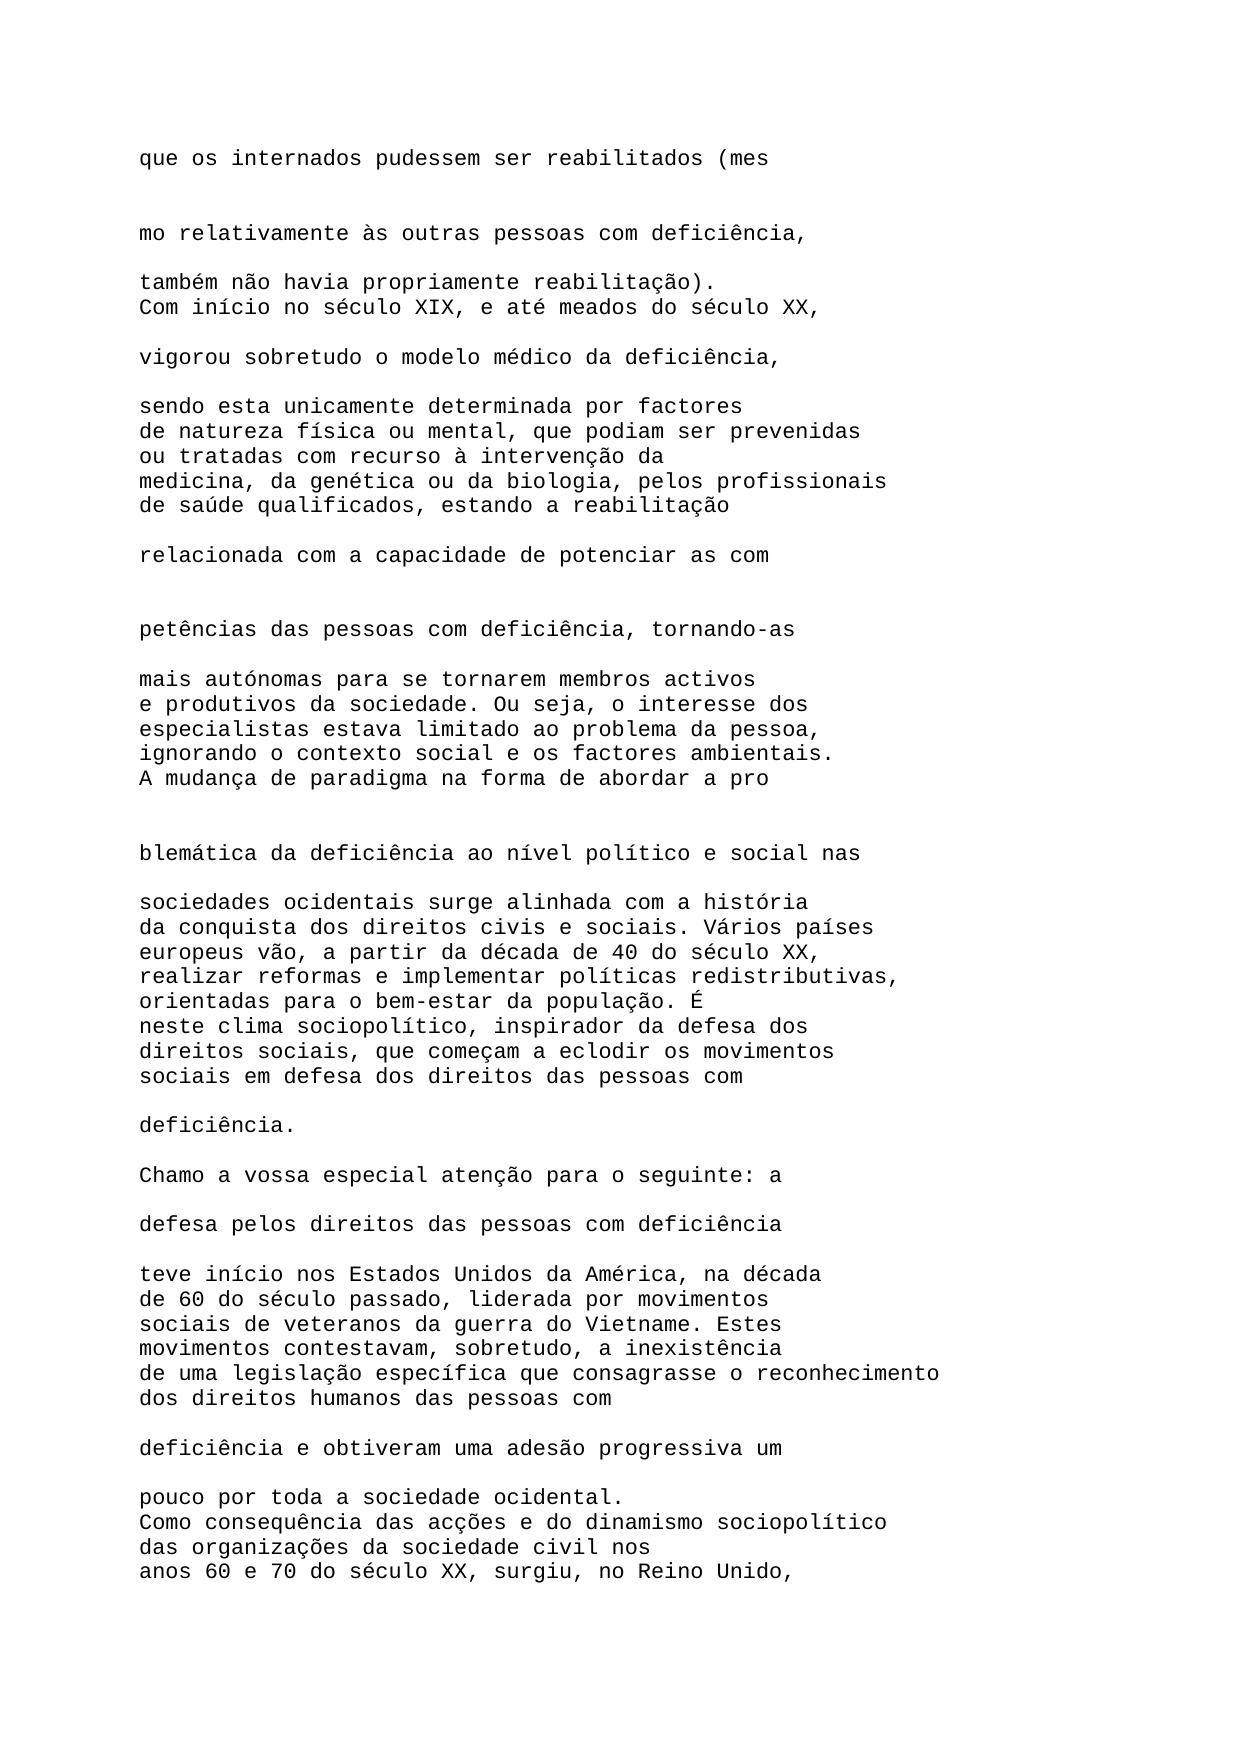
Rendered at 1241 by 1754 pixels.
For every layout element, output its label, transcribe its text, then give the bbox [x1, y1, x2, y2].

text sociais de veteranos da guerra do Vietname. Estes [139, 1313, 1101, 1338]
text orientadas para o bem-estar da população. É [139, 991, 1101, 1015]
text que os internados pudessem ser reabilitados (mes [139, 148, 1101, 172]
text defesa pelos direitos das pessoas com deficiência [139, 1214, 1101, 1238]
text movimentos contestavam, sobretudo, a inexistência [139, 1338, 1101, 1362]
text europeus vão, a partir da década de 40 do século XX, [139, 941, 1101, 966]
text petências das pessoas com deficiência, tornando-as [139, 619, 1101, 643]
text anos 60 e 70 do século XX, surgiu, no Reino Unido, [139, 1561, 1101, 1586]
text pouco por toda a sociedade ocidental. [139, 1486, 1101, 1511]
text neste clima sociopolítico, inspirador da defesa dos [139, 1015, 1101, 1040]
text Chamo a vossa especial atenção para o seguinte: a [139, 1164, 1101, 1189]
text de uma legislação específica que consagrasse o reconhecimento [139, 1362, 1101, 1387]
text sociais em defesa dos direitos das pessoas com [139, 1065, 1101, 1090]
text deficiência e obtiveram uma adesão progressiva um [139, 1437, 1101, 1462]
text vigorou sobretudo o modelo médico da deficiência, [139, 346, 1101, 371]
text sendo esta unicamente determinada por factores [139, 396, 1101, 420]
text especialistas estava limitado ao problema da pessoa, [139, 718, 1101, 743]
text ignorando o contexto social e os factores ambientais. [139, 743, 1101, 767]
text mais autónomas para se tornarem membros activos [139, 668, 1101, 693]
text das organizações da sociedade civil nos [139, 1536, 1101, 1561]
text teve início nos Estados Unidos da América, na década [139, 1263, 1101, 1288]
text medicina, da genética ou da biologia, pelos profissionais [139, 470, 1101, 495]
text de natureza física ou mental, que podiam ser prevenidas [139, 420, 1101, 445]
text Como consequência das acções e do dinamismo sociopolítico [139, 1511, 1101, 1536]
text direitos sociais, que começam a eclodir os movimentos [139, 1040, 1101, 1065]
text ou tratadas com recurso à intervenção da [139, 445, 1101, 470]
text dos direitos humanos das pessoas com [139, 1387, 1101, 1412]
text deficiência. [139, 1114, 1101, 1139]
text mo relativamente às outras pessoas com deficiência, [139, 222, 1101, 247]
text também não havia propriamente reabilitação). [139, 272, 1101, 296]
text de 60 do século passado, liderada por movimentos [139, 1288, 1101, 1313]
text A mudança de paradigma na forma de abordar a pro [139, 767, 1101, 792]
text blemática da deficiência ao nível político e social nas [139, 842, 1101, 867]
text relacionada com a capacidade de potenciar as com [139, 544, 1101, 569]
text realizar reformas e implementar políticas redistributivas, [139, 966, 1101, 991]
text da conquista dos direitos civis e sociais. Vários países [139, 916, 1101, 941]
text Com início no século XIX, e até meados do século XX, [139, 296, 1101, 321]
text e produtivos da sociedade. Ou seja, o interesse dos [139, 693, 1101, 718]
text de saúde qualificados, estando a reabilitação [139, 495, 1101, 519]
text sociedades ocidentais surge alinhada com a história [139, 891, 1101, 916]
